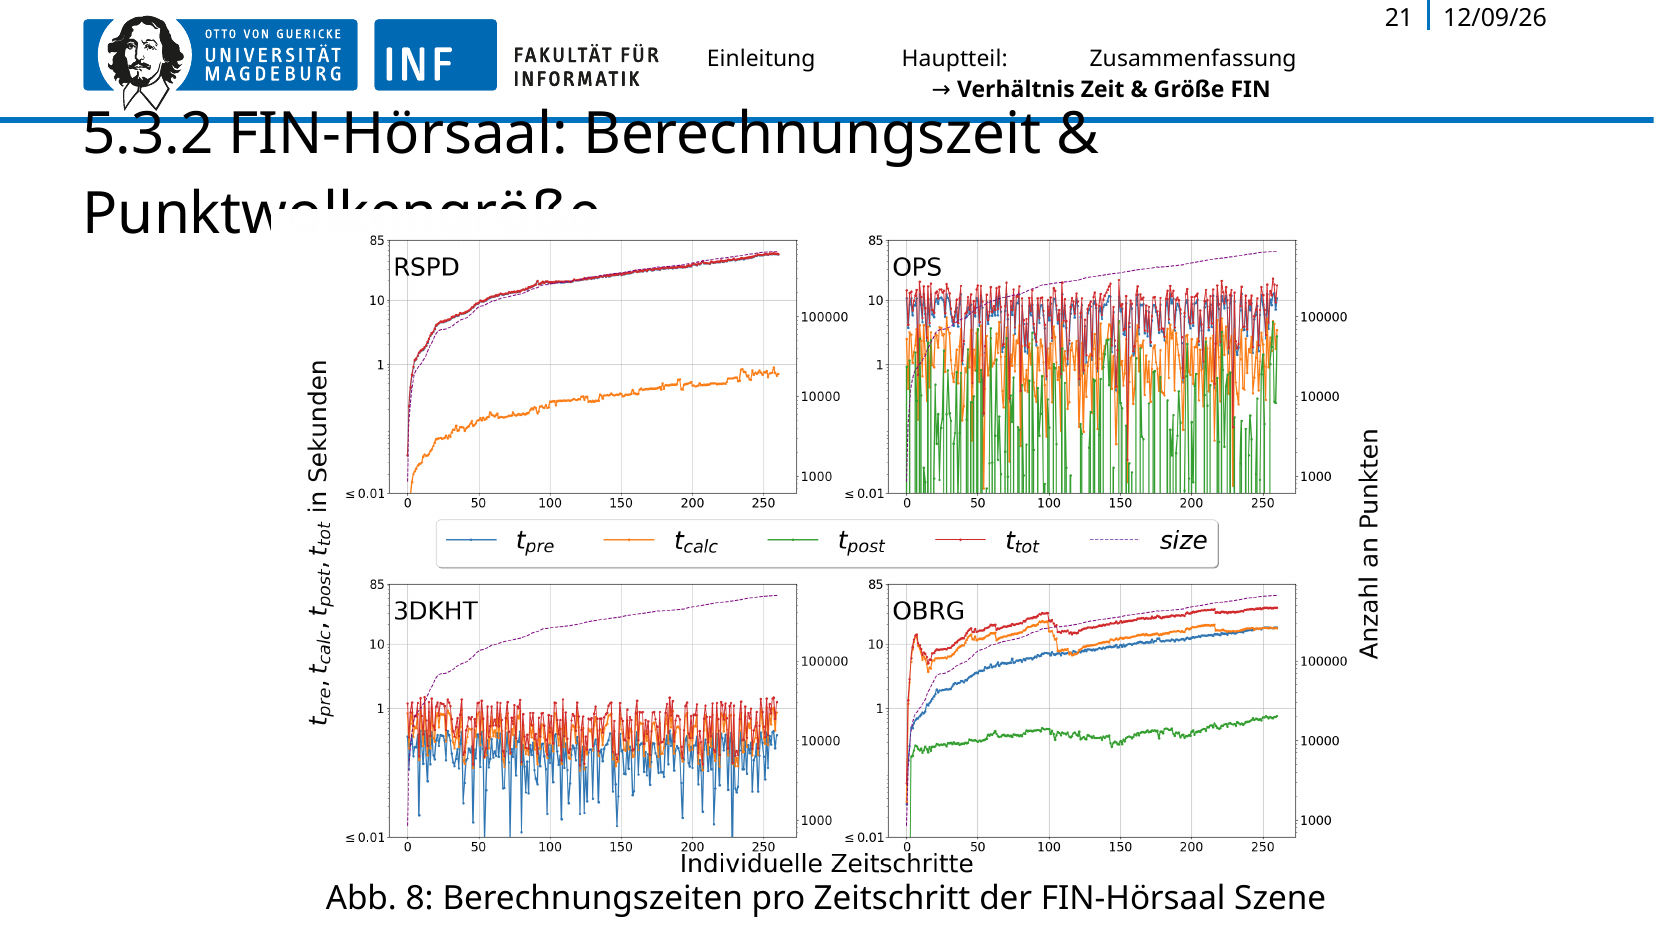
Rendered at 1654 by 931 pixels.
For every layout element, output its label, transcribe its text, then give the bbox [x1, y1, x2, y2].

title 5.3.2 FIN-Hörsaal: Berechnungszeit & Punktwolkengröße [82, 131, 1571, 211]
picture [271, 209, 1382, 866]
text_box Abb. 8: Berechnungszeiten pro Zeitschritt der FIN-Hörsaal Szene [129, 866, 1525, 926]
